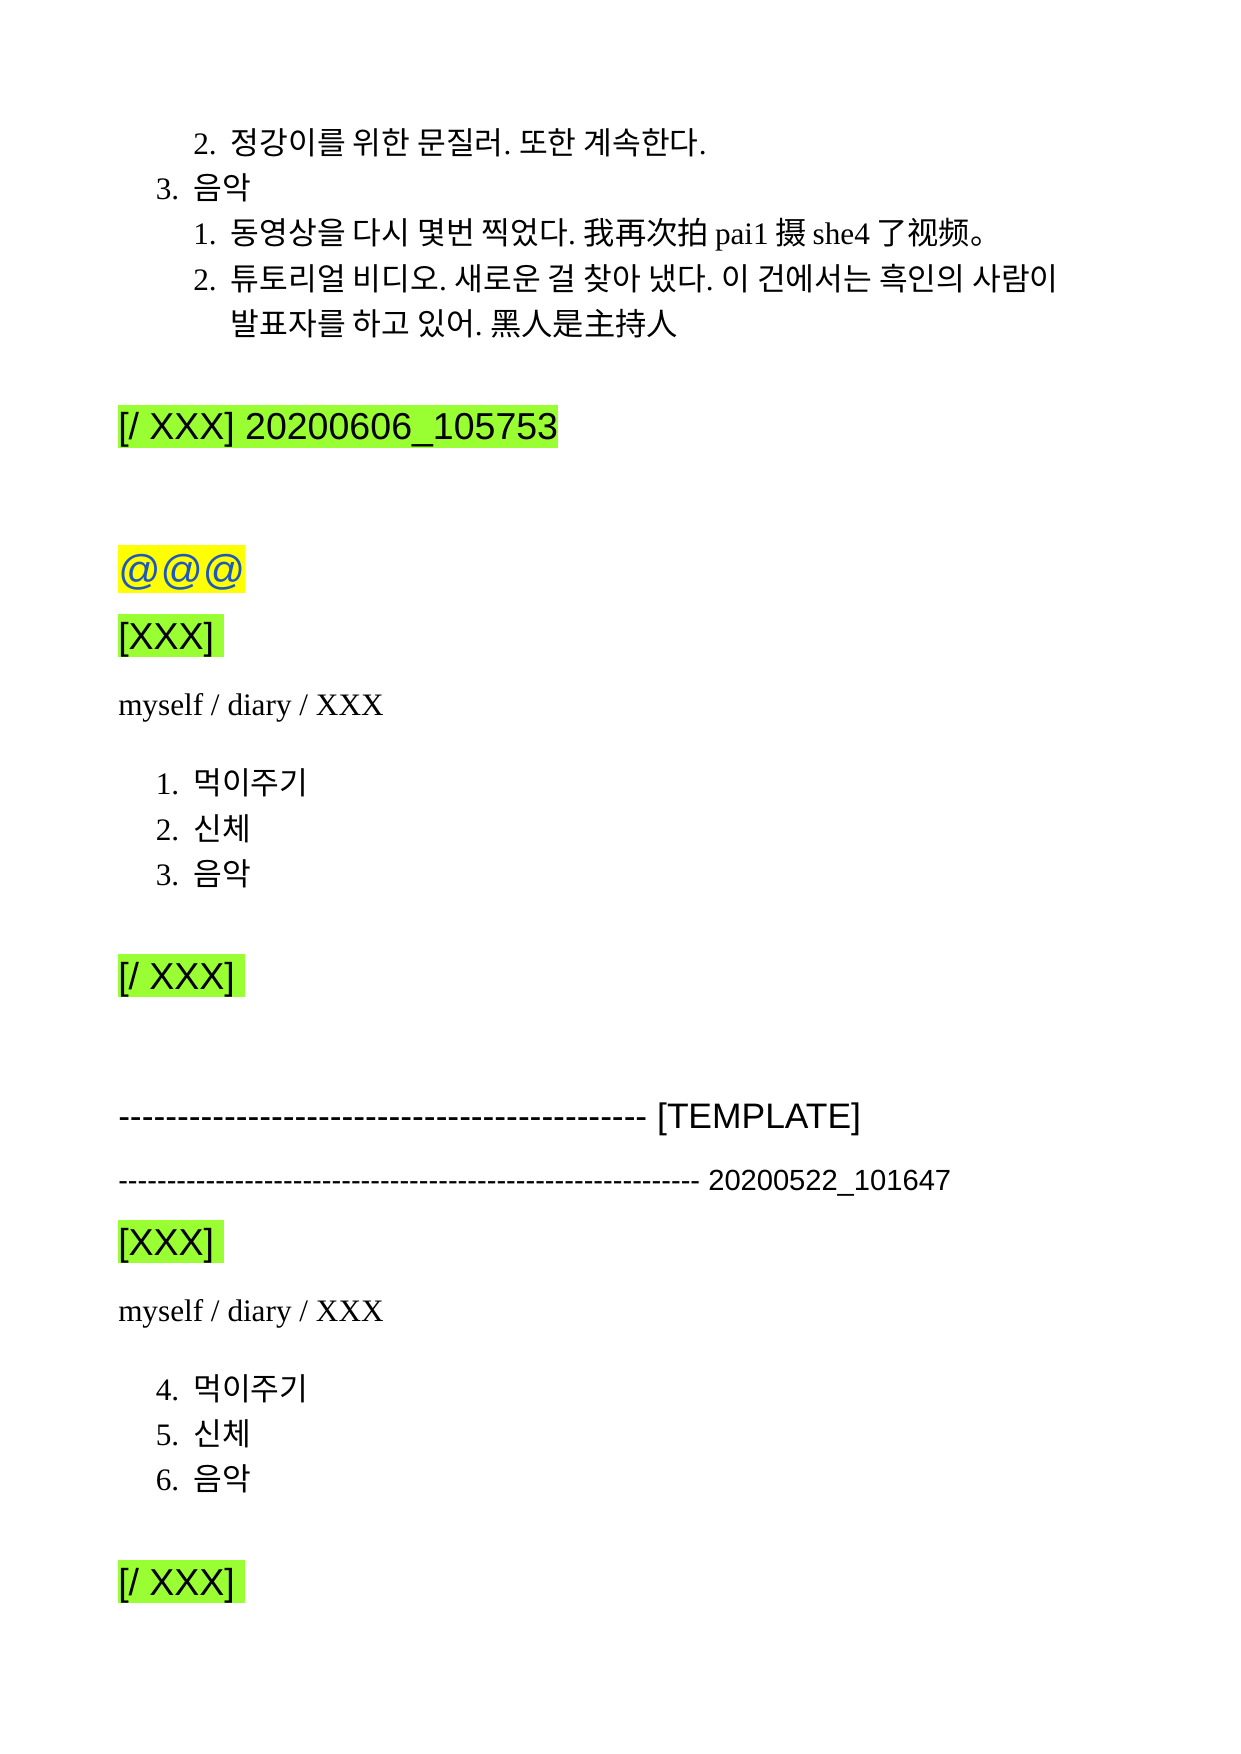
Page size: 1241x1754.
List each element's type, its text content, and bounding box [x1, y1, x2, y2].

list 음악 [156, 163, 1122, 208]
list 동영상을 다시 몇번 찍었다. 我再次拍pai1摄she4了视频。 [193, 208, 1122, 254]
text [XXX] [118, 614, 1122, 657]
list 튜토리얼 비디오. 새로운 걸 찾아 냈다. 이 건에서는 흑인의 사람이 발표자를 하고 있어. 黑人是主持人 [193, 254, 1122, 344]
list 먹이주기 [156, 1364, 1122, 1409]
text @@@ [118, 545, 1122, 593]
text [XXX] [118, 1220, 1122, 1263]
list 신체 [156, 804, 1122, 849]
list 신체 [156, 1409, 1122, 1454]
list 먹이주기 [156, 758, 1122, 804]
list 음악 [156, 849, 1122, 894]
text [/ XXX] [118, 1560, 1122, 1603]
text myself / diary / XXX [118, 1292, 1122, 1328]
text [/ XXX] 20200606_105753 [118, 404, 1122, 448]
text ------------------------------------------------------------ 20200522_101647 [118, 1163, 1122, 1197]
text [/ XXX] [118, 954, 1122, 997]
list 정강이를 위한 문질러. 또한 계속한다. [193, 118, 1122, 163]
text myself / diary / XXX [118, 687, 1122, 722]
text --------------------------------------------- [TEMPLATE] [118, 1095, 1122, 1136]
list 음악 [156, 1454, 1122, 1499]
